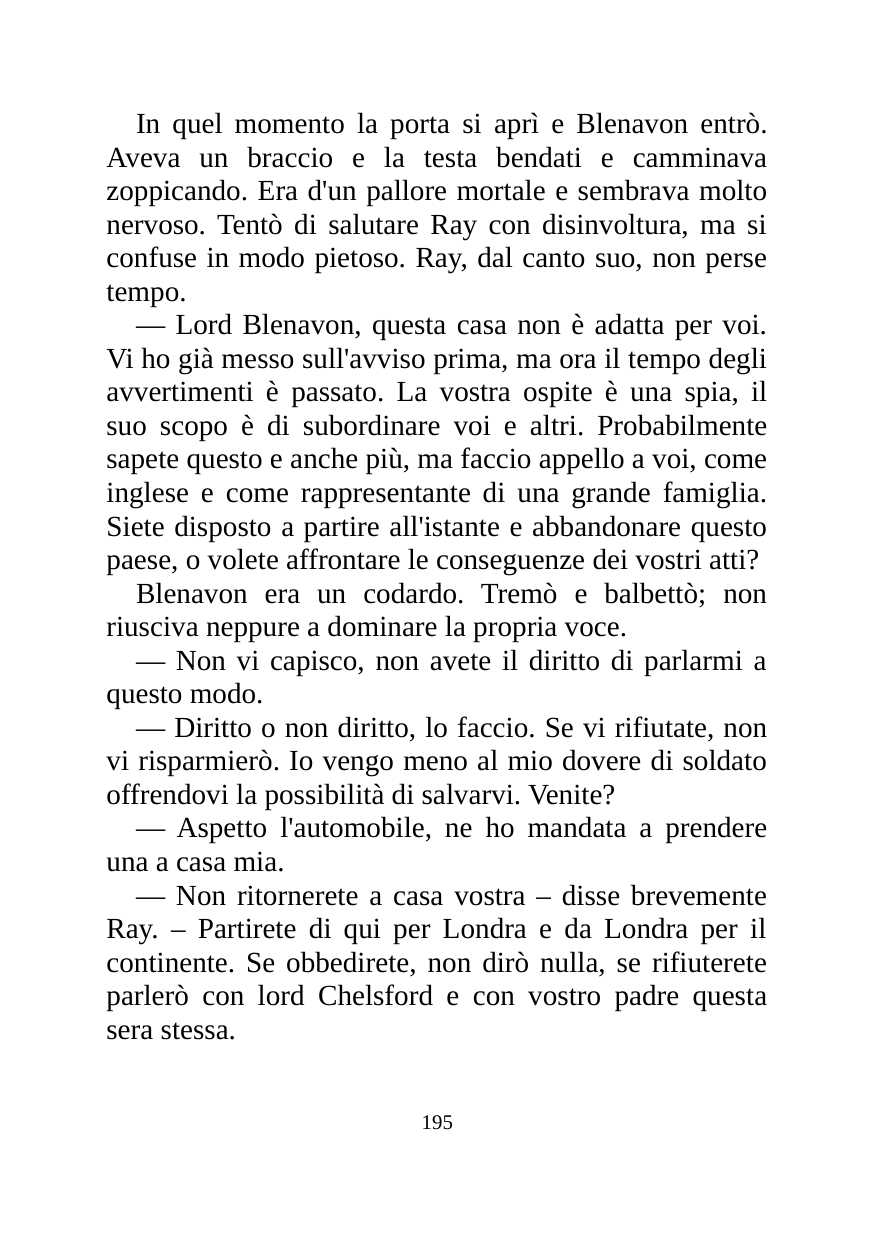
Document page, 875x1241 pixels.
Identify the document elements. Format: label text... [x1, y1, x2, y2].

text Blenavon era un codardo. Tremò e balbettò; non riusciva neppure a dominare la propria voce. [106, 576, 768, 643]
text In quel momento la porta si aprì e Blenavon entrò. Aveva un braccio e la testa bendati e camminava zoppicando. Era d'un pallore mortale e sembrava molto nervoso. Tentò di salutare Ray con disinvoltura, ma si confuse in modo pietoso. Ray, dal canto suo, non perse tempo. [106, 106, 768, 307]
text — Lord Blenavon, questa casa non è adatta per voi. Vi ho già messo sull'avviso prima, ma ora il tempo degli avvertimenti è passato. La vostra ospite è una spia, il suo scopo è di subordinare voi e altri. Probabilmente sapete questo e anche più, ma faccio appello a voi, come inglese e come rappresentante di una grande famiglia. Siete disposto a partire all'istante e abbandonare questo paese, o volete affrontare le conseguenze dei vostri atti? [106, 307, 768, 576]
text — Non vi capisco, non avete il diritto di parlarmi a questo modo. [106, 643, 768, 710]
text — Non ritornerete a casa vostra – disse brevemente Ray. – Partirete di qui per Londra e da Londra per il continente. Se obbedirete, non dirò nulla, se rifiuterete parlerò con lord Chelsford e con vostro padre questa sera stessa. [106, 878, 768, 1045]
text — Diritto o non diritto, lo faccio. Se vi rifiutate, non vi risparmierò. Io vengo meno al mio dovere di soldato offrendovi la possibilità di salvarvi. Venite? [106, 710, 768, 811]
text — Aspetto l'automobile, ne ho mandata a prendere una a casa mia. [106, 811, 768, 878]
